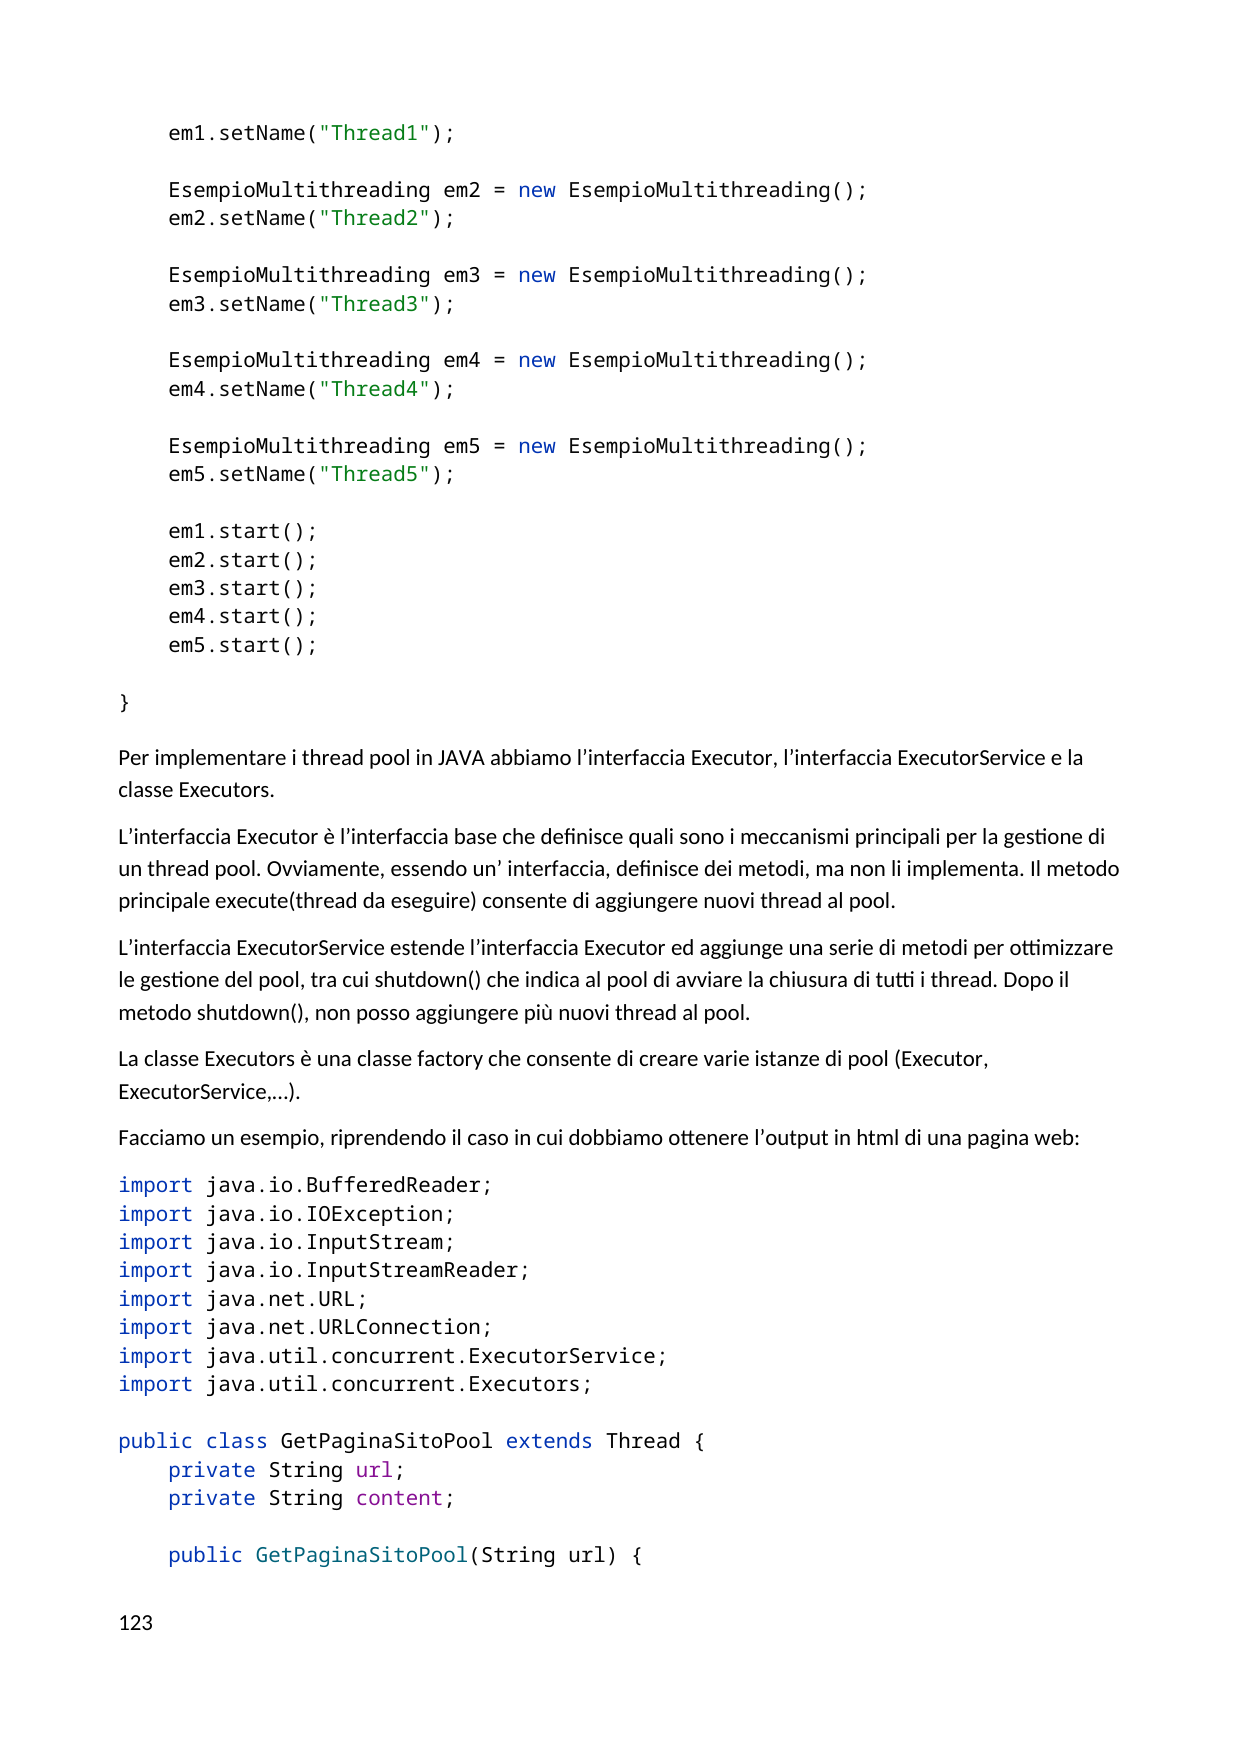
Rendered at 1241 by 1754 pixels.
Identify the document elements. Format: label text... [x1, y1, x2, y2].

text Per implementare i thread pool in JAVA abbiamo l’interfaccia Executor, l’interfaccia ExecutorService e la classe Executors. [118, 743, 1122, 803]
text import java.io.BufferedReader; import java.io.IOException; import java.io.InputStream; import java.io.InputStreamReader; import java.net.URL; import java.net.URLConnection; import java.util.concurrent.ExecutorService; import java.util.concurrent.Executors; public class GetPaginaSitoPool extends Thread { private String url; private String content; public GetPaginaSitoPool(String url) { [118, 1170, 1122, 1568]
text Facciamo un esempio, riprendendo il caso in cui dobbiamo ottenere l’output in html di una pagina web: [118, 1123, 1122, 1152]
text L’interfaccia ExecutorService estende l’interfaccia Executor ed aggiunge una serie di metodi per ottimizzare le gestione del pool, tra cui shutdown() che indica al pool di avviare la chiusura di tutti i thread. Dopo il metodo shutdown(), non posso aggiungere più nuovi thread al pool. [118, 933, 1122, 1026]
text La classe Executors è una classe factory che consente di creare varie istanze di pool (Executor, ExecutorService,…). [118, 1044, 1122, 1105]
text em1.setName("Thread1"); EsempioMultithreading em2 = new EsempioMultithreading(); em2.setName("Thread2"); EsempioMultithreading em3 = new EsempioMultithreading(); em3.setName("Thread3"); EsempioMultithreading em4 = new EsempioMultithreading(); em4.setName("Thread4"); EsempioMultithreading em5 = new EsempioMultithreading(); em5.setName("Thread5"); em1.start(); em2.start(); em3.start(); em4.start(); em5.start(); } [118, 118, 1122, 715]
text L’interfaccia Executor è l’interfaccia base che definisce quali sono i meccanismi principali per la gestione di un thread pool. Ovviamente, essendo un’ interfaccia, definisce dei metodi, ma non li implementa. Il metodo principale execute(thread da eseguire) consente di aggiungere nuovi thread al pool. [118, 822, 1122, 915]
